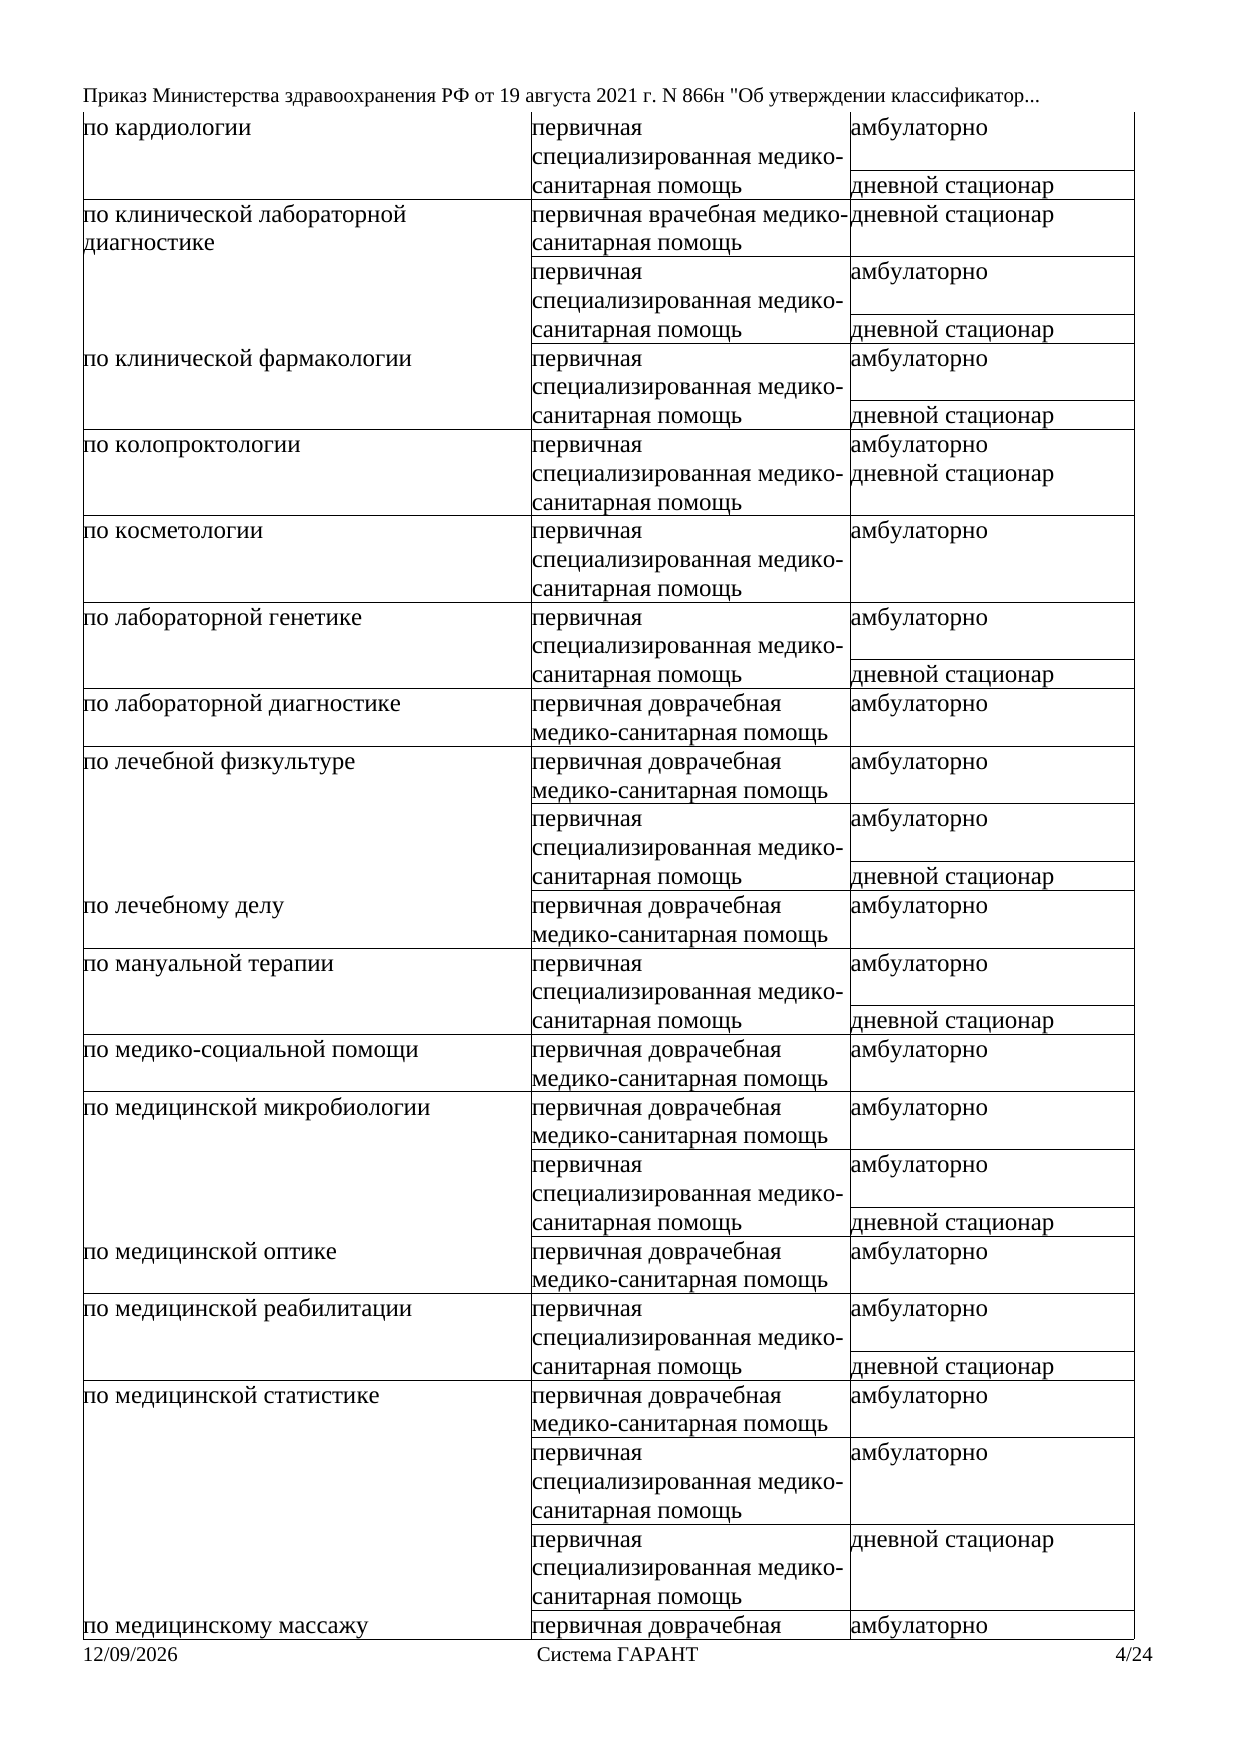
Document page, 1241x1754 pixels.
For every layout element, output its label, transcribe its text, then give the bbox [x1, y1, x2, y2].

table_cell амбулаторно [851, 804, 1134, 861]
table_cell по колопроктологии [84, 430, 531, 515]
table_cell амбулаторно [851, 1438, 1134, 1524]
table_cell по лечебному делу [84, 890, 531, 948]
table_cell по медицинской статистике [84, 1381, 531, 1610]
table_cell амбулаторно [851, 1381, 1134, 1437]
table_cell первичная доврачебная медико-санитарная помощь [532, 1381, 850, 1437]
table_cell по медицинской реабилитации [84, 1294, 531, 1380]
table_cell дневной стационар [851, 1208, 1134, 1236]
table_cell амбулаторно [851, 689, 1134, 746]
table_cell первичная доврачебная медико-санитарная помощь [532, 1237, 850, 1293]
table_cell дневной стационар [851, 200, 1134, 256]
table_cell первичная доврачебная медико-санитарная помощь [532, 747, 850, 803]
table_cell первичная специализированная медико-санитарная помощь [532, 112, 850, 199]
table_cell амбулаторно [851, 603, 1134, 659]
table_cell первичная доврачебная [532, 1611, 850, 1639]
table_cell первичная врачебная медико-санитарная помощь [532, 200, 850, 256]
table_cell первичная специализированная медико-санитарная помощь [532, 430, 850, 515]
table_cell первичная специализированная медико-санитарная помощь [532, 1525, 850, 1610]
table_cell по медицинскому массажу [84, 1610, 531, 1639]
table_cell дневной стационар [851, 1006, 1134, 1034]
table_cell дневной стационар [851, 660, 1134, 688]
table_cell по клинической лабораторной диагностике [84, 200, 531, 343]
table_cell первичная специализированная медико-санитарная помощь [532, 257, 850, 343]
table_cell первичная специализированная медико-санитарная помощь [532, 804, 850, 890]
table_cell амбулаторно дневной стационар [851, 430, 1134, 515]
table_cell амбулаторно [851, 257, 1134, 314]
table_cell первичная доврачебная медико-санитарная помощь [532, 1092, 850, 1149]
table_cell амбулаторно [851, 891, 1134, 948]
table_cell первичная специализированная медико-санитарная помощь [532, 603, 850, 688]
table_cell по медико-социальной помощи [84, 1035, 531, 1091]
table_cell по лабораторной генетике [84, 603, 531, 688]
table_cell амбулаторно [851, 1035, 1134, 1091]
table_cell амбулаторно [851, 949, 1134, 1005]
table_cell первичная специализированная медико-санитарная помощь [532, 344, 850, 429]
table_cell первичная доврачебная медико-санитарная помощь [532, 1035, 850, 1091]
table_cell по медицинской оптике [84, 1236, 531, 1293]
table_cell амбулаторно [851, 1611, 1134, 1639]
table_cell по клинической фармакологии [84, 343, 531, 429]
table_cell по мануальной терапии [84, 949, 531, 1034]
table_cell амбулаторно [851, 1150, 1134, 1207]
table_cell по лабораторной диагностике [84, 689, 531, 746]
table_cell первичная специализированная медико-санитарная помощь [532, 949, 850, 1034]
table_cell первичная специализированная медико-санитарная помощь [532, 1438, 850, 1524]
table_cell дневной стационар [851, 401, 1134, 429]
table_cell первичная доврачебная медико-санитарная помощь [532, 891, 850, 948]
table_cell дневной стационар [851, 862, 1134, 890]
table_cell дневной стационар [851, 1352, 1134, 1380]
table_cell амбулаторно [851, 1237, 1134, 1293]
table_cell по медицинской микробиологии [84, 1092, 531, 1236]
table_cell дневной стационар [851, 315, 1134, 343]
table_cell первичная специализированная медико-санитарная помощь [532, 1294, 850, 1380]
table_cell амбулаторно [851, 1294, 1134, 1351]
table_cell первичная специализированная медико-санитарная помощь [532, 1150, 850, 1236]
table_cell амбулаторно [851, 747, 1134, 803]
table_cell по кардиологии [84, 112, 531, 199]
table_cell амбулаторно [851, 112, 1134, 170]
table_cell амбулаторно [851, 516, 1134, 602]
table_cell по лечебной физкультуре [84, 747, 531, 890]
table_cell первичная специализированная медико-санитарная помощь [532, 516, 850, 602]
table_cell амбулаторно [851, 1092, 1134, 1149]
table_cell первичная доврачебная медико-санитарная помощь [532, 689, 850, 746]
table_cell по косметологии [84, 516, 531, 602]
table_cell амбулаторно [851, 344, 1134, 400]
table_cell дневной стационар [851, 171, 1134, 199]
table_cell дневной стационар [851, 1525, 1134, 1610]
